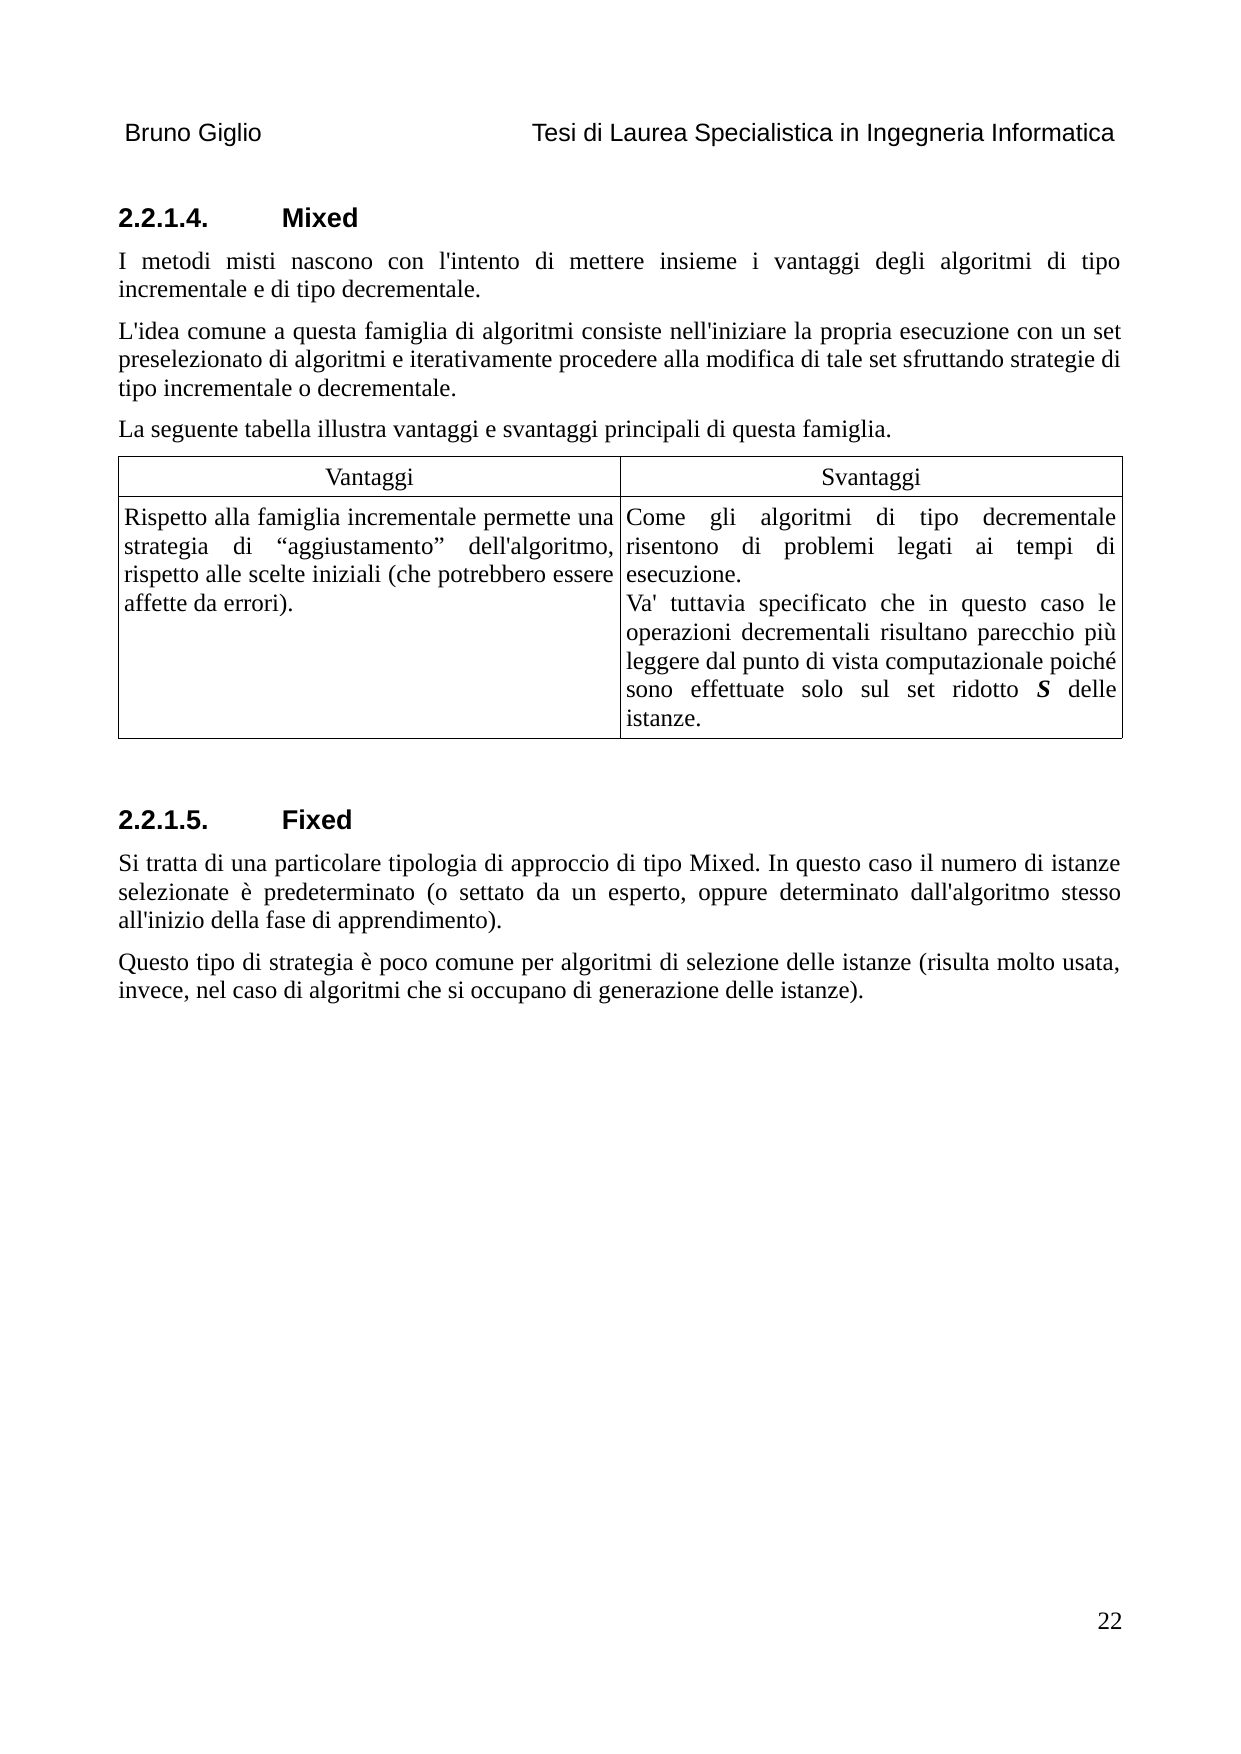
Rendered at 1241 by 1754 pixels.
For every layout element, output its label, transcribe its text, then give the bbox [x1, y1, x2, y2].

text La seguente tabella illustra vantaggi e svantaggi principali di questa famiglia. [118, 414, 1122, 443]
table_cell Rispetto alla famiglia incrementale permette una strategia di “aggiustamento” dell'algoritmo, rispetto alle scelte iniziali (che potrebbero essere affette da errori). [119, 497, 620, 738]
subtitle Fixed [118, 804, 1122, 835]
text L'idea comune a questa famiglia di algoritmi consiste nell'iniziare la propria esecuzione con un set preselezionato di algoritmi e iterativamente procedere alla modifica di tale set sfruttando strategie di tipo incrementale o decrementale. [118, 316, 1122, 402]
subtitle Mixed [118, 202, 1122, 233]
table_cell Come gli algoritmi di tipo decrementale risentono di problemi legati ai tempi di esecuzione. Va' tuttavia specificato che in questo caso le operazioni decrementali risultano parecchio più leggere dal punto di vista computazionale poiché sono effettuate solo sul set ridotto S delle istanze. [621, 497, 1122, 738]
table_header Vantaggi [119, 457, 620, 496]
text Questo tipo di strategia è poco comune per algoritmi di selezione delle istanze (risulta molto usata, invece, nel caso di algoritmi che si occupano di generazione delle istanze). [118, 947, 1122, 1004]
table_header Svantaggi [621, 457, 1122, 496]
text I metodi misti nascono con l'intento di mettere insieme i vantaggi degli algoritmi di tipo incrementale e di tipo decrementale. [118, 246, 1122, 303]
text Si tratta di una particolare tipologia di approccio di tipo Mixed. In questo caso il numero di istanze selezionate è predeterminato (o settato da un esperto, oppure determinato dall'algoritmo stesso all'inizio della fase di apprendimento). [118, 848, 1122, 934]
